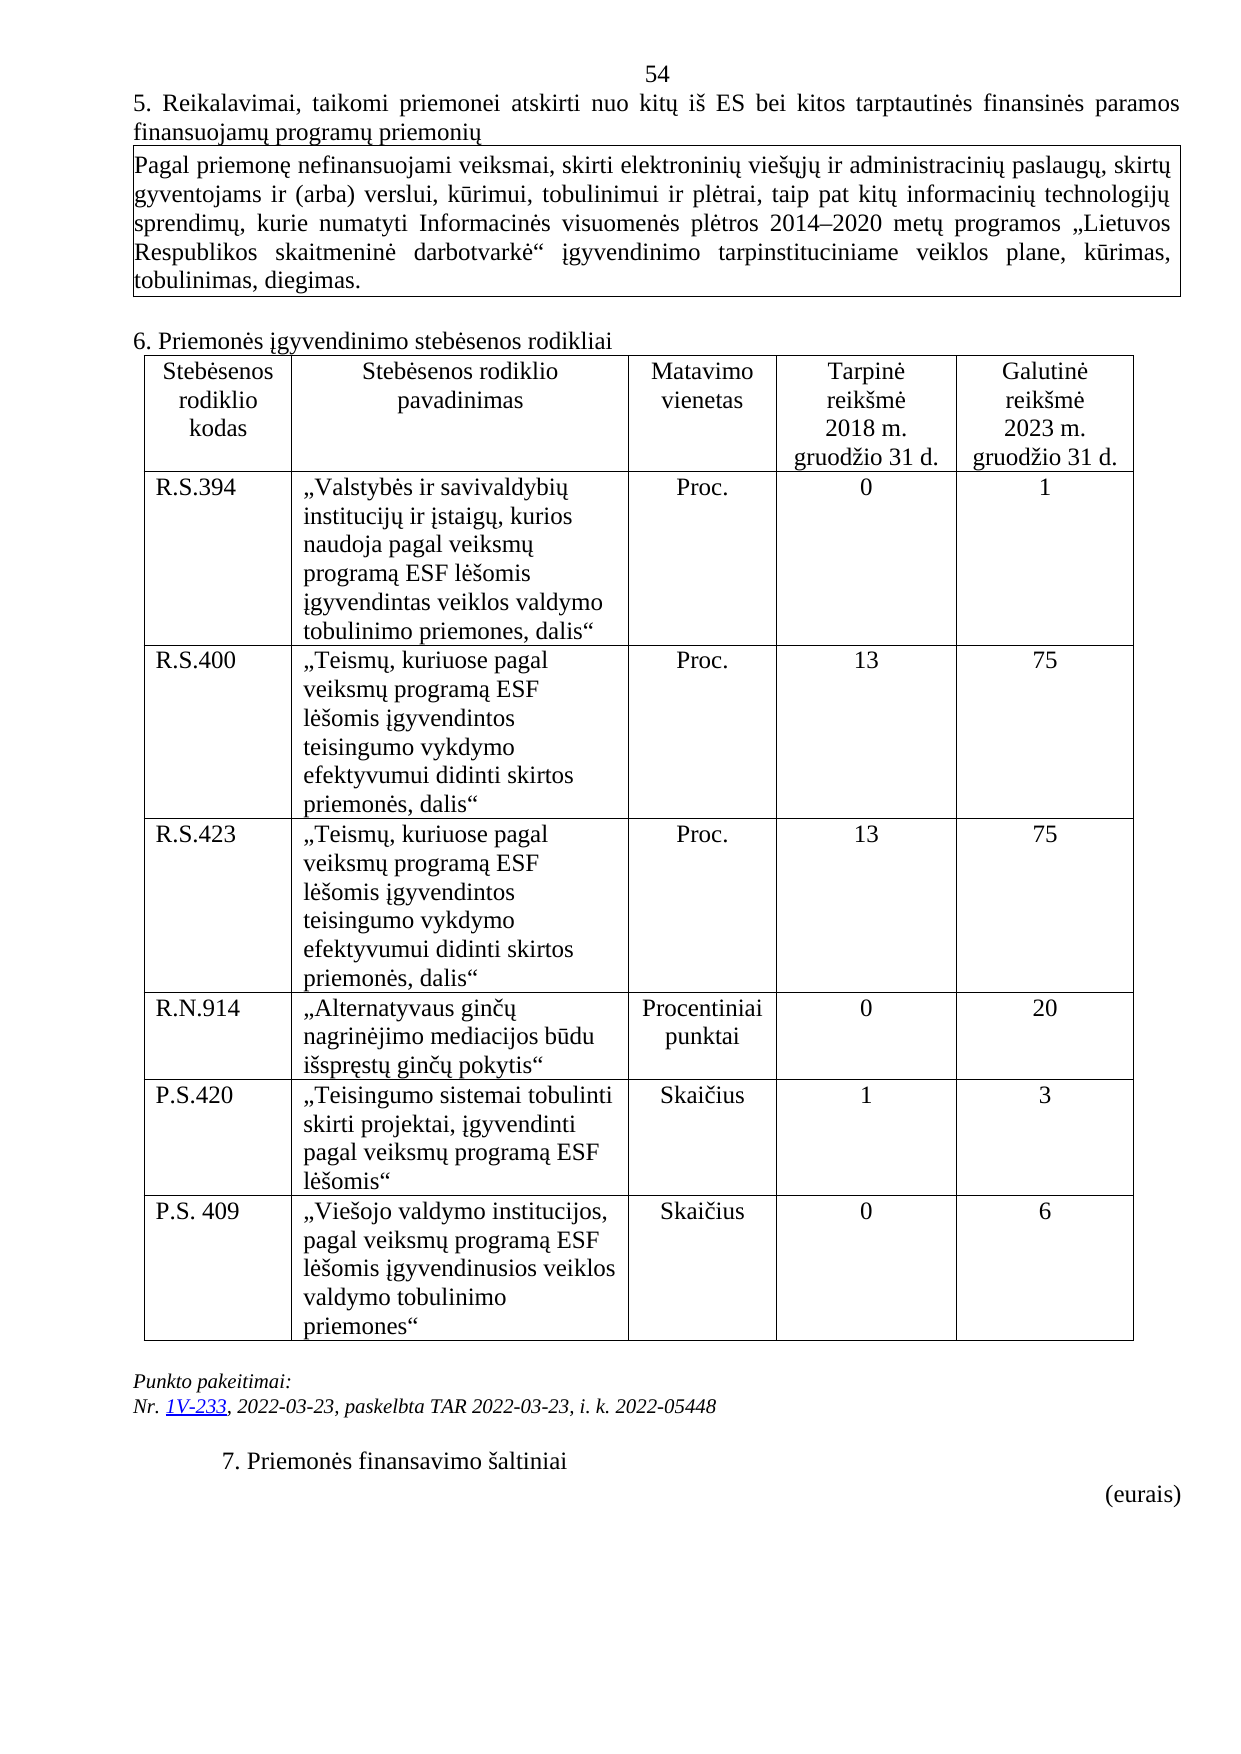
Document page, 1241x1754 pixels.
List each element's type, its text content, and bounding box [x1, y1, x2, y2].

text (eurais) [259, 1479, 1181, 1508]
table_cell P.S. 409 [145, 1196, 291, 1340]
text Pagal priemonę nefinansuojami veiksmai, skirti elektroninių viešųjų ir administracinių paslaugų, skirtų gyventojams ir (arba) verslui, kūrimui, tobulinimui ir plėtrai, taip pat kitų informacinių technologijų sprendimų, kurie numatyti Informacinės visuomenės plėtros 2014–2020 metų programos „Lietuvos Respublikos skaitmeninė darbotvarkė“ įgyvendinimo tarpinstituciniame veiklos plane, kūrimas, tobulinimas, diegimas. [134, 146, 1180, 296]
table_cell 0 [777, 472, 956, 644]
text 7. Priemonės finansavimo šaltiniai [133, 1446, 1181, 1475]
table_header Stebėsenos rodiklio pavadinimas [292, 356, 628, 471]
table_cell 13 [777, 819, 956, 992]
table_cell 75 [957, 646, 1133, 818]
table_cell Proc. [629, 819, 776, 992]
table_cell 6 [957, 1196, 1133, 1340]
table_cell 13 [777, 646, 956, 818]
table_cell Procentiniai punktai [629, 993, 776, 1079]
table_header Stebėsenos rodiklio kodas [145, 356, 291, 471]
table_cell „Viešojo valdymo institucijos, pagal veiksmų programą ESF lėšomis įgyvendinusios veiklos valdymo tobulinimo priemones“ [292, 1196, 628, 1340]
table_cell 20 [957, 993, 1133, 1079]
table_cell R.S.394 [145, 472, 291, 644]
table_cell 0 [777, 993, 956, 1079]
table_cell Proc. [629, 646, 776, 818]
table_cell „Teismų, kuriuose pagal veiksmų programą ESF lėšomis įgyvendintos teisingumo vykdymo efektyvumui didinti skirtos priemonės, dalis“ [292, 819, 628, 992]
table_cell „Teisingumo sistemai tobulinti skirti projektai, įgyvendinti pagal veiksmų programą ESF lėšomis“ [292, 1080, 628, 1195]
text Nr. 1V-233, 2022-03-23, paskelbta TAR 2022-03-23, i. k. 2022-05448 [133, 1393, 1181, 1418]
table_cell R.N.914 [145, 993, 291, 1079]
table_cell „Valstybės ir savivaldybių institucijų ir įstaigų, kurios naudoja pagal veiksmų programą ESF lėšomis įgyvendintas veiklos valdymo tobulinimo priemones, dalis“ [292, 472, 628, 644]
table_header Matavimo vienetas [629, 356, 776, 471]
table_cell R.S.400 [145, 646, 291, 818]
table_header Tarpinė reikšmė 2018 m. gruodžio 31 d. [777, 356, 956, 471]
table_cell Proc. [629, 472, 776, 644]
text Punkto pakeitimai: [133, 1369, 1181, 1393]
table_cell Skaičius [629, 1196, 776, 1340]
table_header Galutinė reikšmė 2023 m. gruodžio 31 d. [957, 356, 1133, 471]
table_cell P.S.420 [145, 1080, 291, 1195]
text 6. Priemonės įgyvendinimo stebėsenos rodikliai [133, 326, 1181, 355]
table_cell 1 [777, 1080, 956, 1195]
table_cell 3 [957, 1080, 1133, 1195]
table_cell 75 [957, 819, 1133, 992]
table_cell 1 [957, 472, 1133, 644]
table_cell 0 [777, 1196, 956, 1340]
table_cell Skaičius [629, 1080, 776, 1195]
table_cell R.S.423 [145, 819, 291, 992]
table_cell „Alternatyvaus ginčų nagrinėjimo mediacijos būdu išspręstų ginčų pokytis“ [292, 993, 628, 1079]
table_cell „Teismų, kuriuose pagal veiksmų programą ESF lėšomis įgyvendintos teisingumo vykdymo efektyvumui didinti skirtos priemonės, dalis“ [292, 646, 628, 818]
text 5. Reikalavimai, taikomi priemonei atskirti nuo kitų iš ES bei kitos tarptautinės finansinės paramos finansuojamų programų priemonių [133, 88, 1181, 145]
